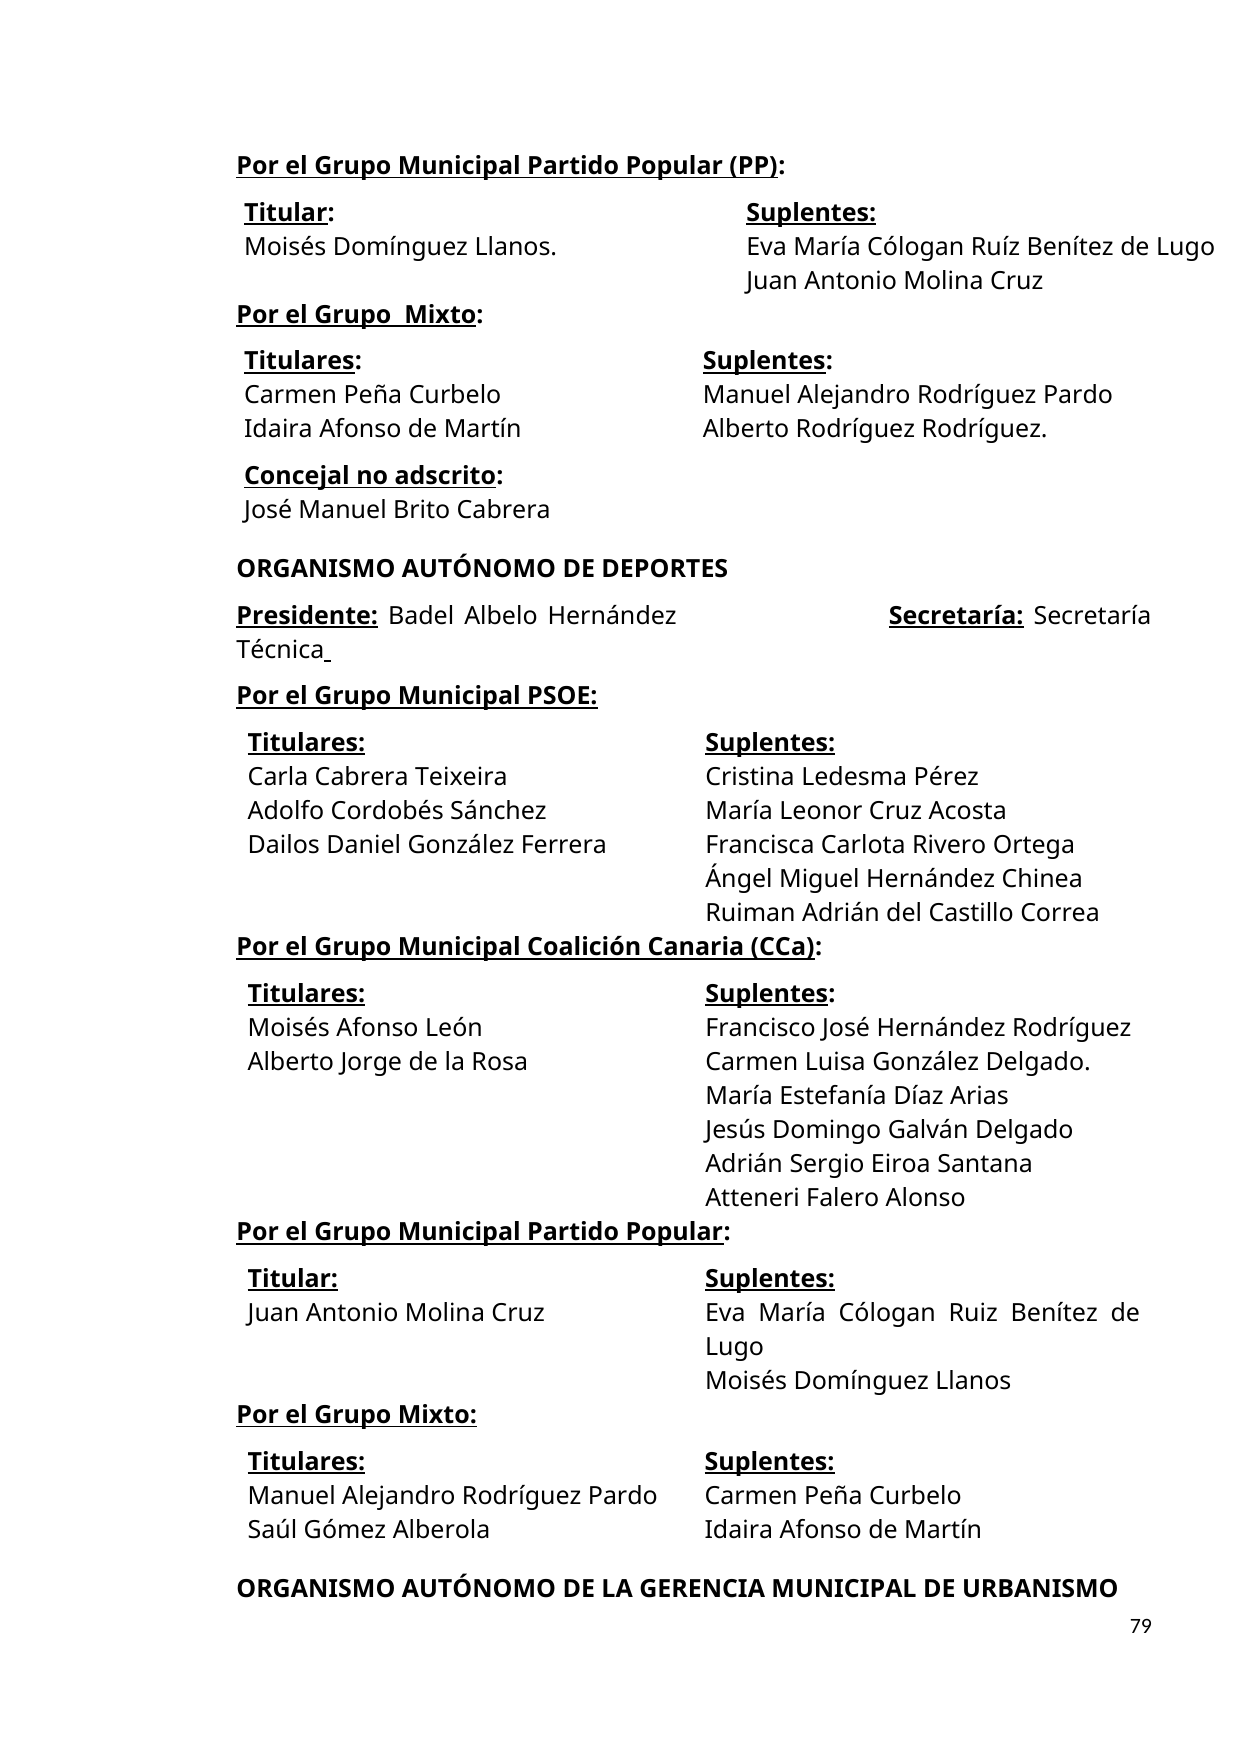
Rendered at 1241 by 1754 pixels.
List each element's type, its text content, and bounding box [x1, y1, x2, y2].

text ORGANISMO AUTÓNOMO DE DEPORTES [236, 551, 1152, 585]
text Por el Grupo Municipal Coalición Canaria (CCa): [236, 929, 1152, 963]
table_header Suplentes: Eva María Cólogan Ruiz Benítez de Lugo Moisés Domínguez Llanos [694, 1261, 1152, 1397]
table_header Titulares: Carmen Peña Curbelo Idaira Afonso de Martín Concejal no adscrito: José Manuel Brito Cabrera [233, 343, 691, 526]
text Por el Grupo Mixto: [236, 296, 1211, 331]
table_header Suplentes: Carmen Peña Curbelo Idaira Afonso de Martín [693, 1443, 1152, 1546]
text Por el Grupo Mixto: [236, 1397, 1152, 1431]
table_header Titular: Juan Antonio Molina Cruz [236, 1261, 693, 1397]
table_header Titulares: Carla Cabrera Teixeira Adolfo Cordobés Sánchez Dailos Daniel González Ferrera [236, 725, 694, 929]
text Por el Grupo Municipal Partido Popular (PP): [236, 148, 1211, 182]
table_header Suplentes: Cristina Ledesma Pérez María Leonor Cruz Acosta Francisca Carlota Rivero Ortega Ángel Miguel Hernández Chinea Ruiman Adrián del Castillo Correa [694, 725, 1152, 929]
table_header Titulares: Moisés Afonso León Alberto Jorge de la Rosa [236, 976, 694, 1214]
table_header Suplentes: Eva María Cólogan Ruíz Benítez de Lugo Juan Antonio Molina Cruz [735, 194, 1240, 296]
table_header Titulares: Manuel Alejandro Rodríguez Pardo Saúl Gómez Alberola [236, 1443, 693, 1546]
text Por el Grupo Municipal Partido Popular: [236, 1214, 1152, 1248]
text Por el Grupo Municipal PSOE: [236, 678, 1152, 712]
table_header Suplentes: Manuel Alejandro Rodríguez Pardo Alberto Rodríguez Rodríguez. [691, 343, 1152, 526]
text Presidente: Badel Albelo Hernández Secretaría: Secretaría Técnica [236, 597, 1152, 666]
text ORGANISMO AUTÓNOMO DE LA GERENCIA MUNICIPAL DE URBANISMO [236, 1571, 1152, 1604]
table_header Suplentes: Francisco José Hernández Rodríguez Carmen Luisa González Delgado. María Estefanía Díaz Arias Jesús Domingo Galván Delgado Adrián Sergio Eiroa Santana Atteneri Falero Alonso [694, 976, 1152, 1214]
table_header Titular: Moisés Domínguez Llanos. [233, 194, 735, 296]
